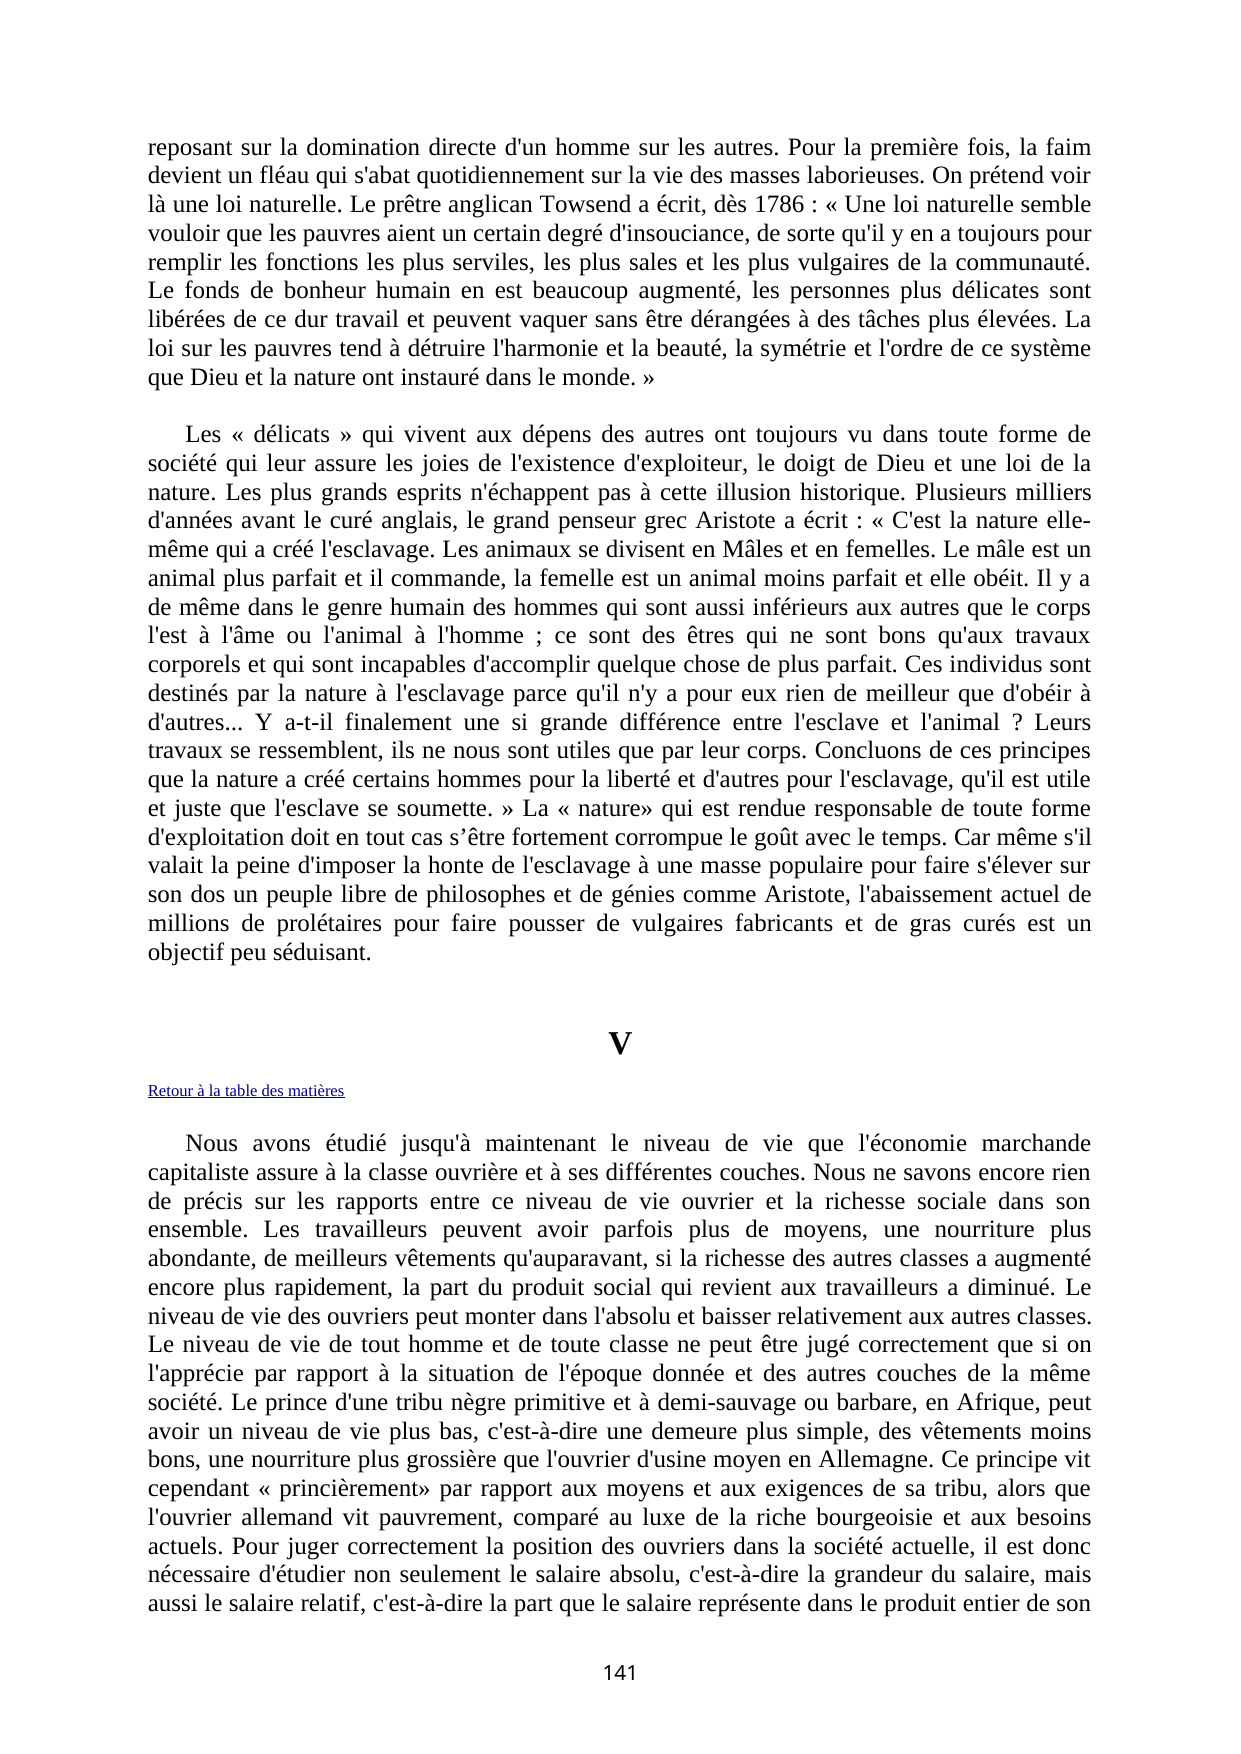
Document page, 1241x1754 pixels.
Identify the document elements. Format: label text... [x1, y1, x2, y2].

text Retour à la table des matières [148, 1080, 1093, 1099]
text reposant sur la domination directe d'un homme sur les autres. Pour la première fois, la faim devient un fléau qui s'abat quotidiennement sur la vie des masses laborieuses. On prétend voir là une loi naturelle. Le prêtre anglican Towsend a écrit, dès 1786 : « Une loi naturelle semble vouloir que les pauvres aient un certain degré d'insouciance, de sorte qu'il y en a toujours pour remplir les fonctions les plus serviles, les plus sales et les plus vulgaires de la communauté. Le fonds de bonheur humain en est beaucoup augmenté, les personnes plus délicates sont libérées de ce dur travail et peuvent vaquer sans être dérangées à des tâches plus élevées. La loi sur les pauvres tend à détruire l'harmonie et la beauté, la symétrie et l'ordre de ce système que Dieu et la nature ont instauré dans le monde. » [148, 132, 1093, 390]
text Nous avons étudié jusqu'à maintenant le niveau de vie que l'économie marchande capitaliste assure à la classe ouvrière et à ses différentes couches. Nous ne savons encore rien de précis sur les rapports entre ce niveau de vie ouvrier et la richesse sociale dans son ensemble. Les travailleurs peuvent avoir parfois plus de moyens, une nourriture plus abondante, de meilleurs vêtements qu'auparavant, si la richesse des autres classes a augmenté encore plus rapidement, la part du produit social qui revient aux travailleurs a diminué. Le niveau de vie des ouvriers peut monter dans l'absolu et baisser relativement aux autres classes. Le niveau de vie de tout homme et de toute classe ne peut être jugé correctement que si on l'apprécie par rapport à la situation de l'époque donnée et des autres couches de la même société. Le prince d'une tribu nègre primitive et à demi-sauvage ou barbare, en Afrique, peut avoir un niveau de vie plus bas, c'est-à-dire une demeure plus simple, des vêtements moins bons, une nourriture plus grossière que l'ouvrier d'usine moyen en Allemagne. Ce principe vit cependant « princièrement» par rapport aux moyens et aux exigences de sa tribu, alors que l'ouvrier allemand vit pauvrement, comparé au luxe de la riche bourgeoisie et aux besoins actuels. Pour juger correctement la position des ouvriers dans la société actuelle, il est donc nécessaire d'étudier non seulement le salaire absolu, c'est-à-dire la grandeur du salaire, mais aussi le salaire relatif, c'est-à-dire la part que le salaire représente dans le produit entier de son [148, 1128, 1093, 1617]
text Les « délicats » qui vivent aux dépens des autres ont toujours vu dans toute forme de société qui leur assure les joies de l'existence d'exploiteur, le doigt de Dieu et une loi de la nature. Les plus grands esprits n'échappent pas à cette illusion historique. Plusieurs milliers d'années avant le curé anglais, le grand penseur grec Aristote a écrit : « C'est la nature elle-même qui a créé l'esclavage. Les animaux se divisent en Mâles et en femelles. Le mâle est un animal plus parfait et il commande, la femelle est un animal moins parfait et elle obéit. Il y a de même dans le genre humain des hommes qui sont aussi inférieurs aux autres que le corps l'est à l'âme ou l'animal à l'homme ; ce sont des êtres qui ne sont bons qu'aux travaux corporels et qui sont incapables d'accomplir quelque chose de plus parfait. Ces individus sont destinés par la nature à l'esclavage parce qu'il n'y a pour eux rien de meilleur que d'obéir à d'autres... Y a-t-il finalement une si grande différence entre l'esclave et l'animal ? Leurs travaux se ressemblent, ils ne nous sont utiles que par leur corps. Concluons de ces principes que la nature a créé certains hommes pour la liberté et d'autres pour l'esclavage, qu'il est utile et juste que l'esclave se soumette. » La « nature» qui est rendue responsable de toute forme d'exploitation doit en tout cas s’être fortement corrompue le goût avec le temps. Car même s'il valait la peine d'imposer la honte de l'esclavage à une masse populaire pour faire s'élever sur son dos un peuple libre de philosophes et de génies comme Aristote, l'abaissement actuel de millions de prolétaires pour faire pousser de vulgaires fabricants et de gras curés est un objectif peu séduisant. [148, 419, 1093, 965]
text V [148, 1023, 1093, 1061]
